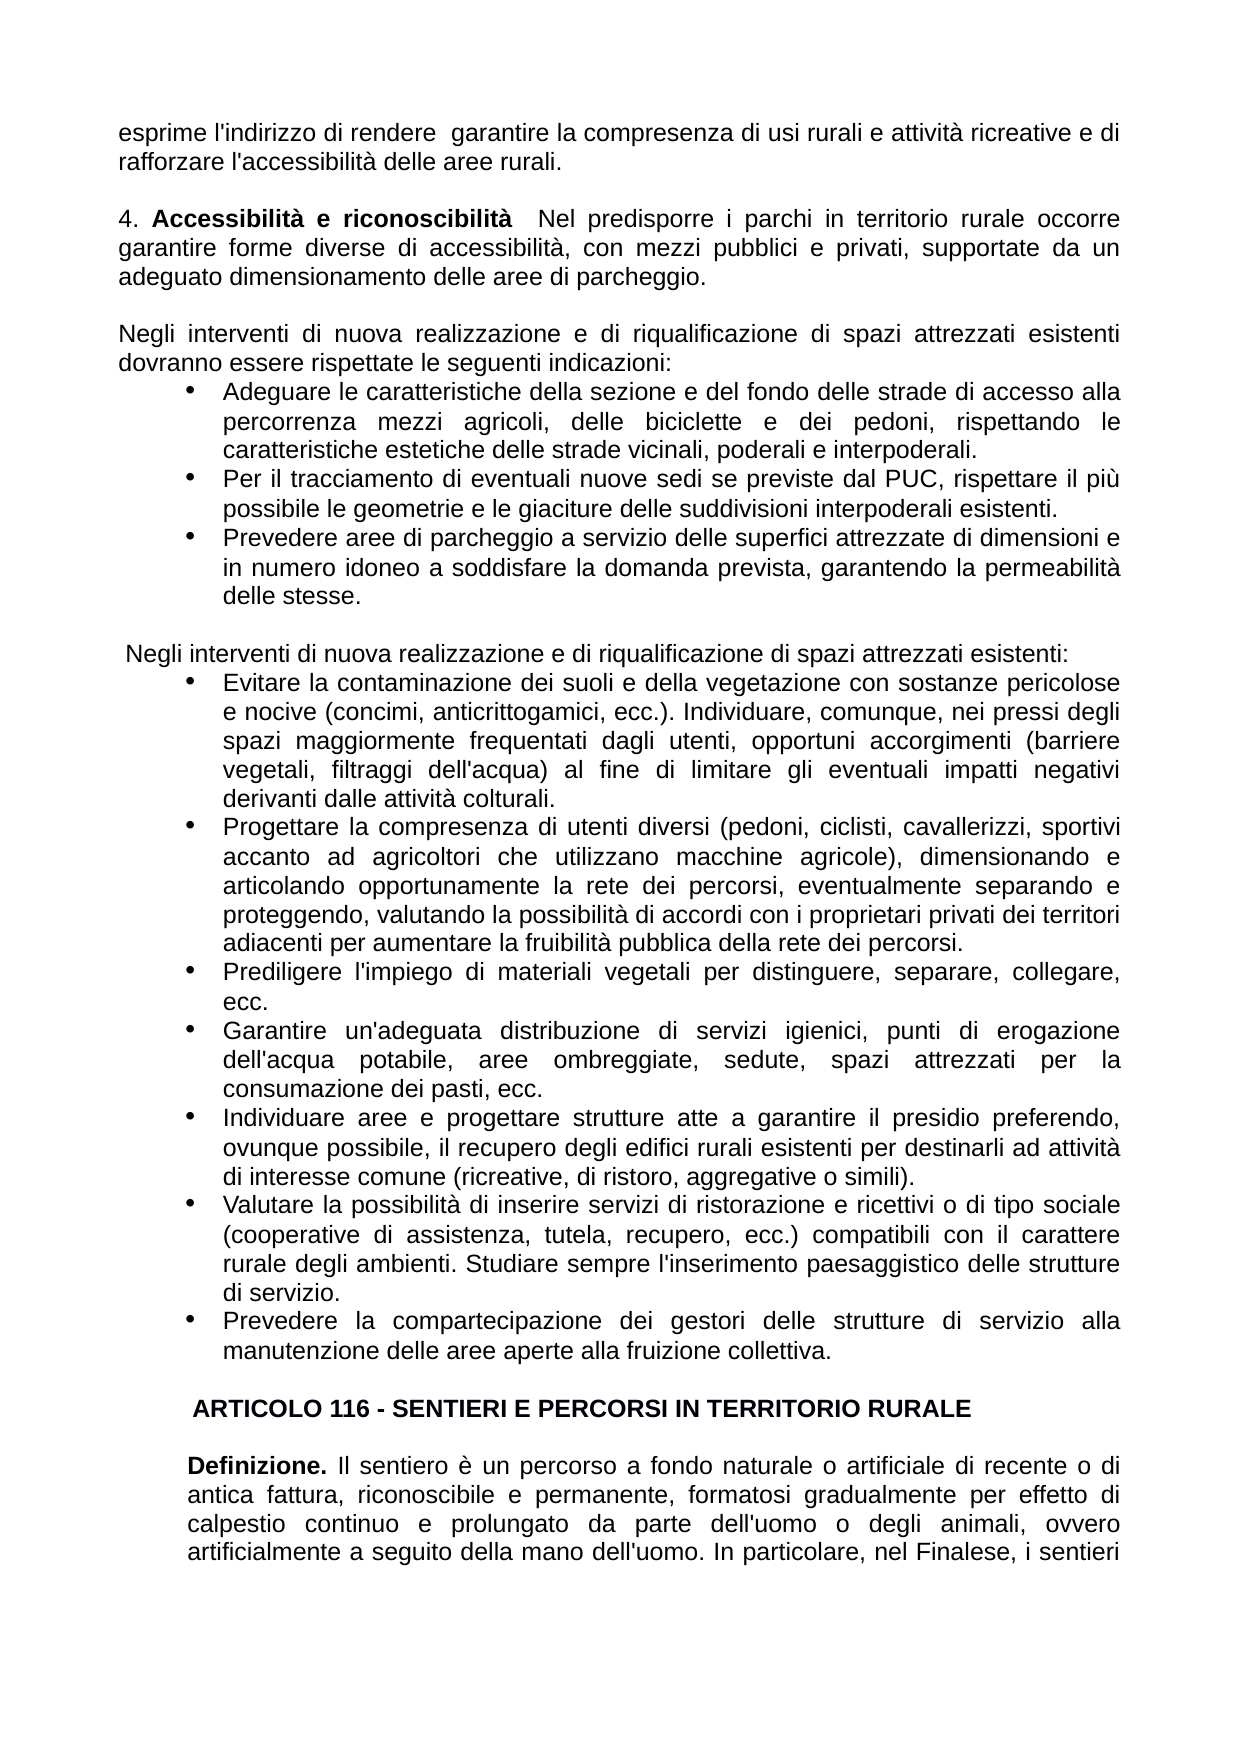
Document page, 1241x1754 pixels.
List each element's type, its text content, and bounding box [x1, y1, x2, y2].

list Adeguare le caratteristiche della sezione e del fondo delle strade di accesso alla percorrenza mezzi agricoli, delle biciclette e dei pedoni, rispettando le caratteristiche estetiche delle strade vicinali, poderali e interpoderali. [185, 377, 1122, 464]
subtitle ARTICOLO 116 - SENTIERI E PERCORSI IN TERRITORIO RURALE [162, 1393, 1122, 1422]
text 4. Accessibilità e riconoscibilità Nel predisporre i parchi in territorio rurale occorre garantire forme diverse di accessibilità, con mezzi pubblici e privati, supportate da un adeguato dimensionamento delle aree di parcheggio. [118, 204, 1122, 291]
list Definizione. Il sentiero è un percorso a fondo naturale o artificiale di recente o di antica fattura, riconoscibile e permanente, formatosi gradualmente per effetto di calpestio continuo e prolungato da parte dell'uomo o degli animali, ovvero artificialmente a seguito della mano dell'uomo. In particolare, nel Finalese, i sentieri [158, 1451, 1122, 1566]
text Negli interventi di nuova realizzazione e di riqualificazione di spazi attrezzati esistenti: [118, 639, 1122, 667]
list Prediligere l'impiego di materiali vegetali per distinguere, separare, collegare, ecc. [185, 957, 1122, 1016]
list Prevedere aree di parcheggio a servizio delle superfici attrezzate di dimensioni e in numero idoneo a soddisfare la domanda prevista, garantendo la permeabilità delle stesse. [185, 523, 1122, 610]
list Valutare la possibilità di inserire servizi di ristorazione e ricettivi o di tipo sociale (cooperative di assistenza, tutela, recupero, ecc.) compatibili con il carattere rurale degli ambienti. Studiare sempre l'inserimento paesaggistico delle strutture di servizio. [185, 1190, 1122, 1306]
text Negli interventi di nuova realizzazione e di riqualificazione di spazi attrezzati esistenti dovranno essere rispettate le seguenti indicazioni: [118, 319, 1122, 377]
list Garantire un'adeguata distribuzione di servizi igienici, punti di erogazione dell'acqua potabile, aree ombreggiate, sedute, spazi attrezzati per la consumazione dei pasti, ecc. [185, 1016, 1122, 1103]
text esprime l'indirizzo di rendere garantire la compresenza di usi rurali e attività ricreative e di rafforzare l'accessibilità delle aree rurali. [118, 118, 1122, 176]
list Individuare aree e progettare strutture atte a garantire il presidio preferendo, ovunque possibile, il recupero degli edifici rurali esistenti per destinarli ad attività di interesse comune (ricreative, di ristoro, aggregative o simili). [185, 1103, 1122, 1190]
list Evitare la contaminazione dei suoli e della vegetazione con sostanze pericolose e nocive (concimi, anticrittogamici, ecc.). Individuare, comunque, nei pressi degli spazi maggiormente frequentati dagli utenti, opportuni accorgimenti (barriere vegetali, filtraggi dell'acqua) al fine di limitare gli eventuali impatti negativi derivanti dalle attività colturali. [185, 667, 1122, 812]
list Prevedere la compartecipazione dei gestori delle strutture di servizio alla manutenzione delle aree aperte alla fruizione collettiva. [185, 1306, 1122, 1365]
list Progettare la compresenza di utenti diversi (pedoni, ciclisti, cavallerizzi, sportivi accanto ad agricoltori che utilizzano macchine agricole), dimensionando e articolando opportunamente la rete dei percorsi, eventualmente separando e proteggendo, valutando la possibilità di accordi con i proprietari privati dei territori adiacenti per aumentare la fruibilità pubblica della rete dei percorsi. [185, 812, 1122, 957]
list Per il tracciamento di eventuali nuove sedi se previste dal PUC, rispettare il più possibile le geometrie e le giaciture delle suddivisioni interpoderali esistenti. [185, 464, 1122, 523]
